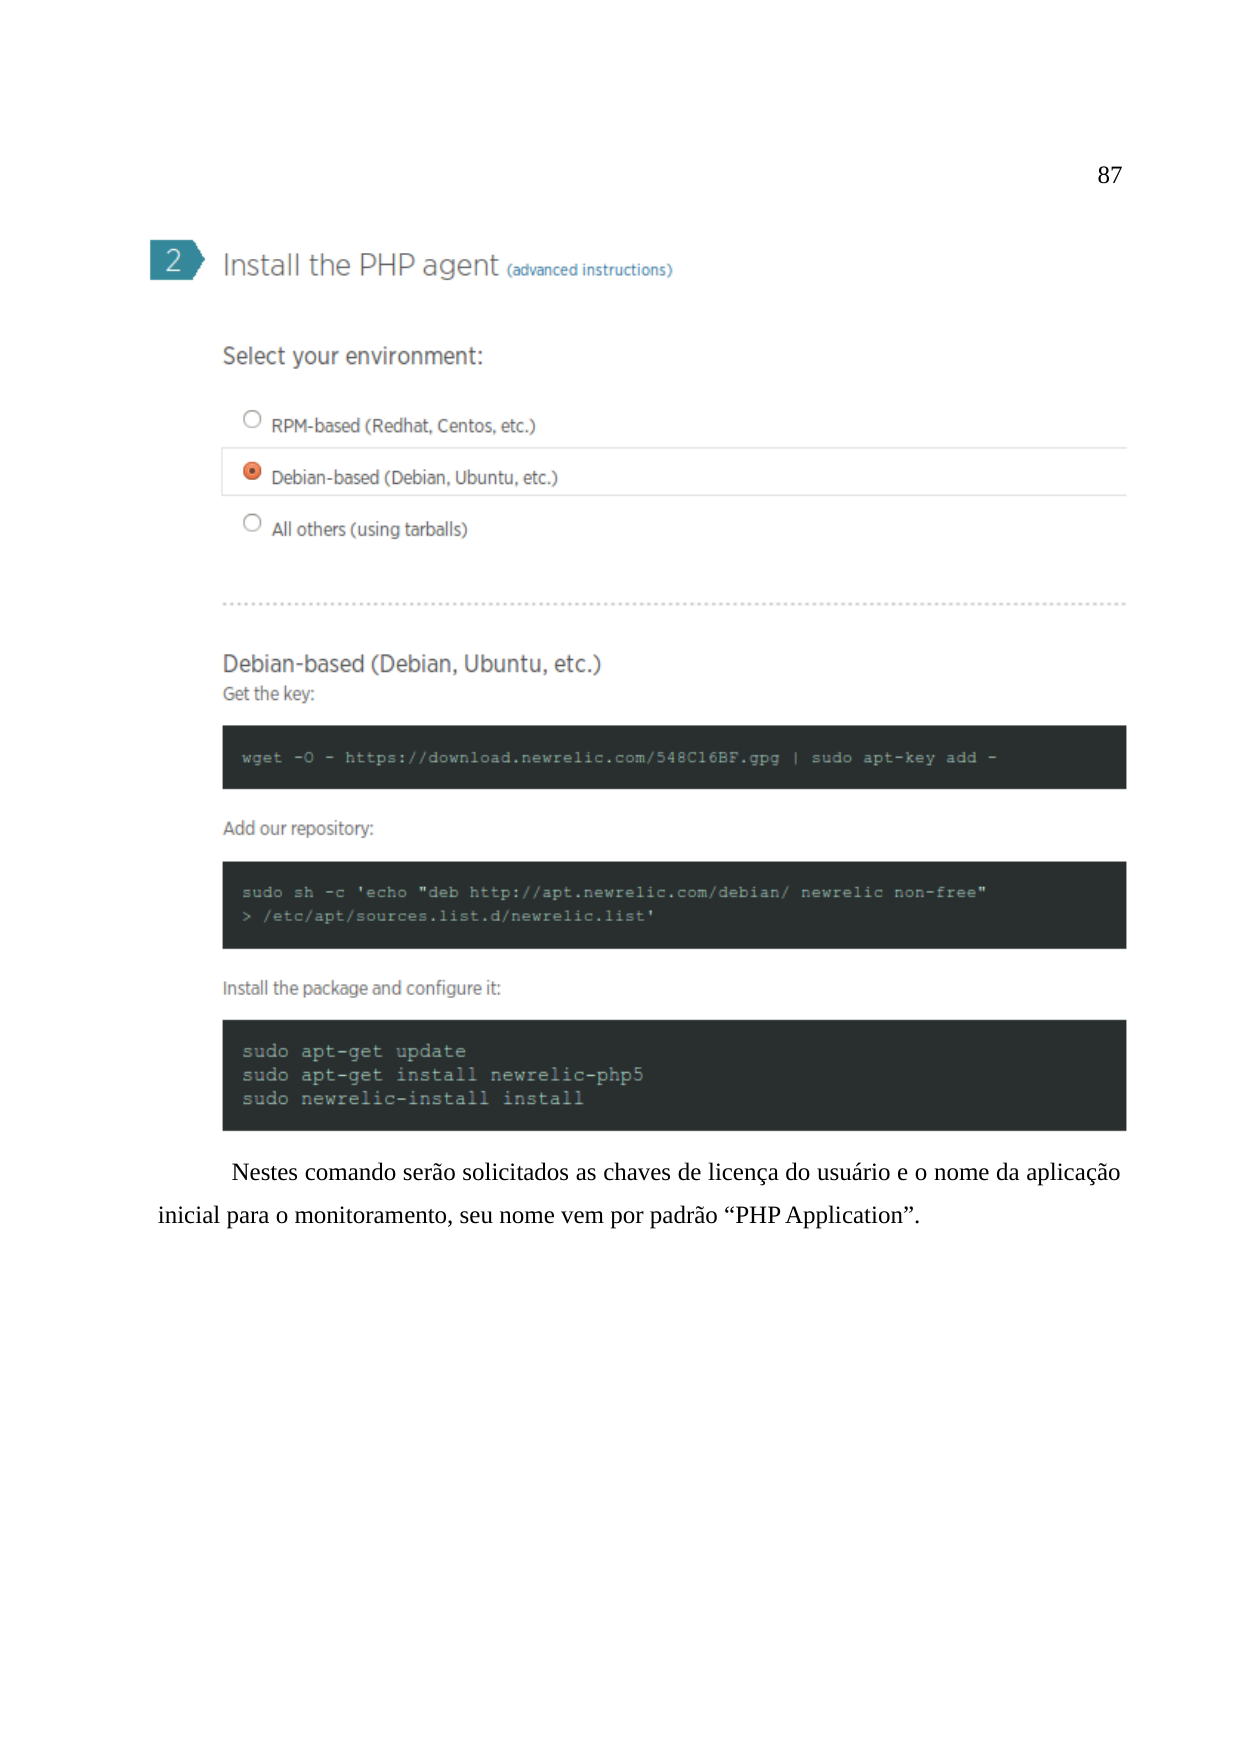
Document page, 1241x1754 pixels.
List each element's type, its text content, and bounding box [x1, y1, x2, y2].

text Nestes comando serão solicitados as chaves de licença do usuário e o nome da aplicação inicial para o monitoramento, seu nome vem por padrão “PHP Application”. [158, 1143, 1122, 1229]
picture [143, 218, 1137, 1143]
